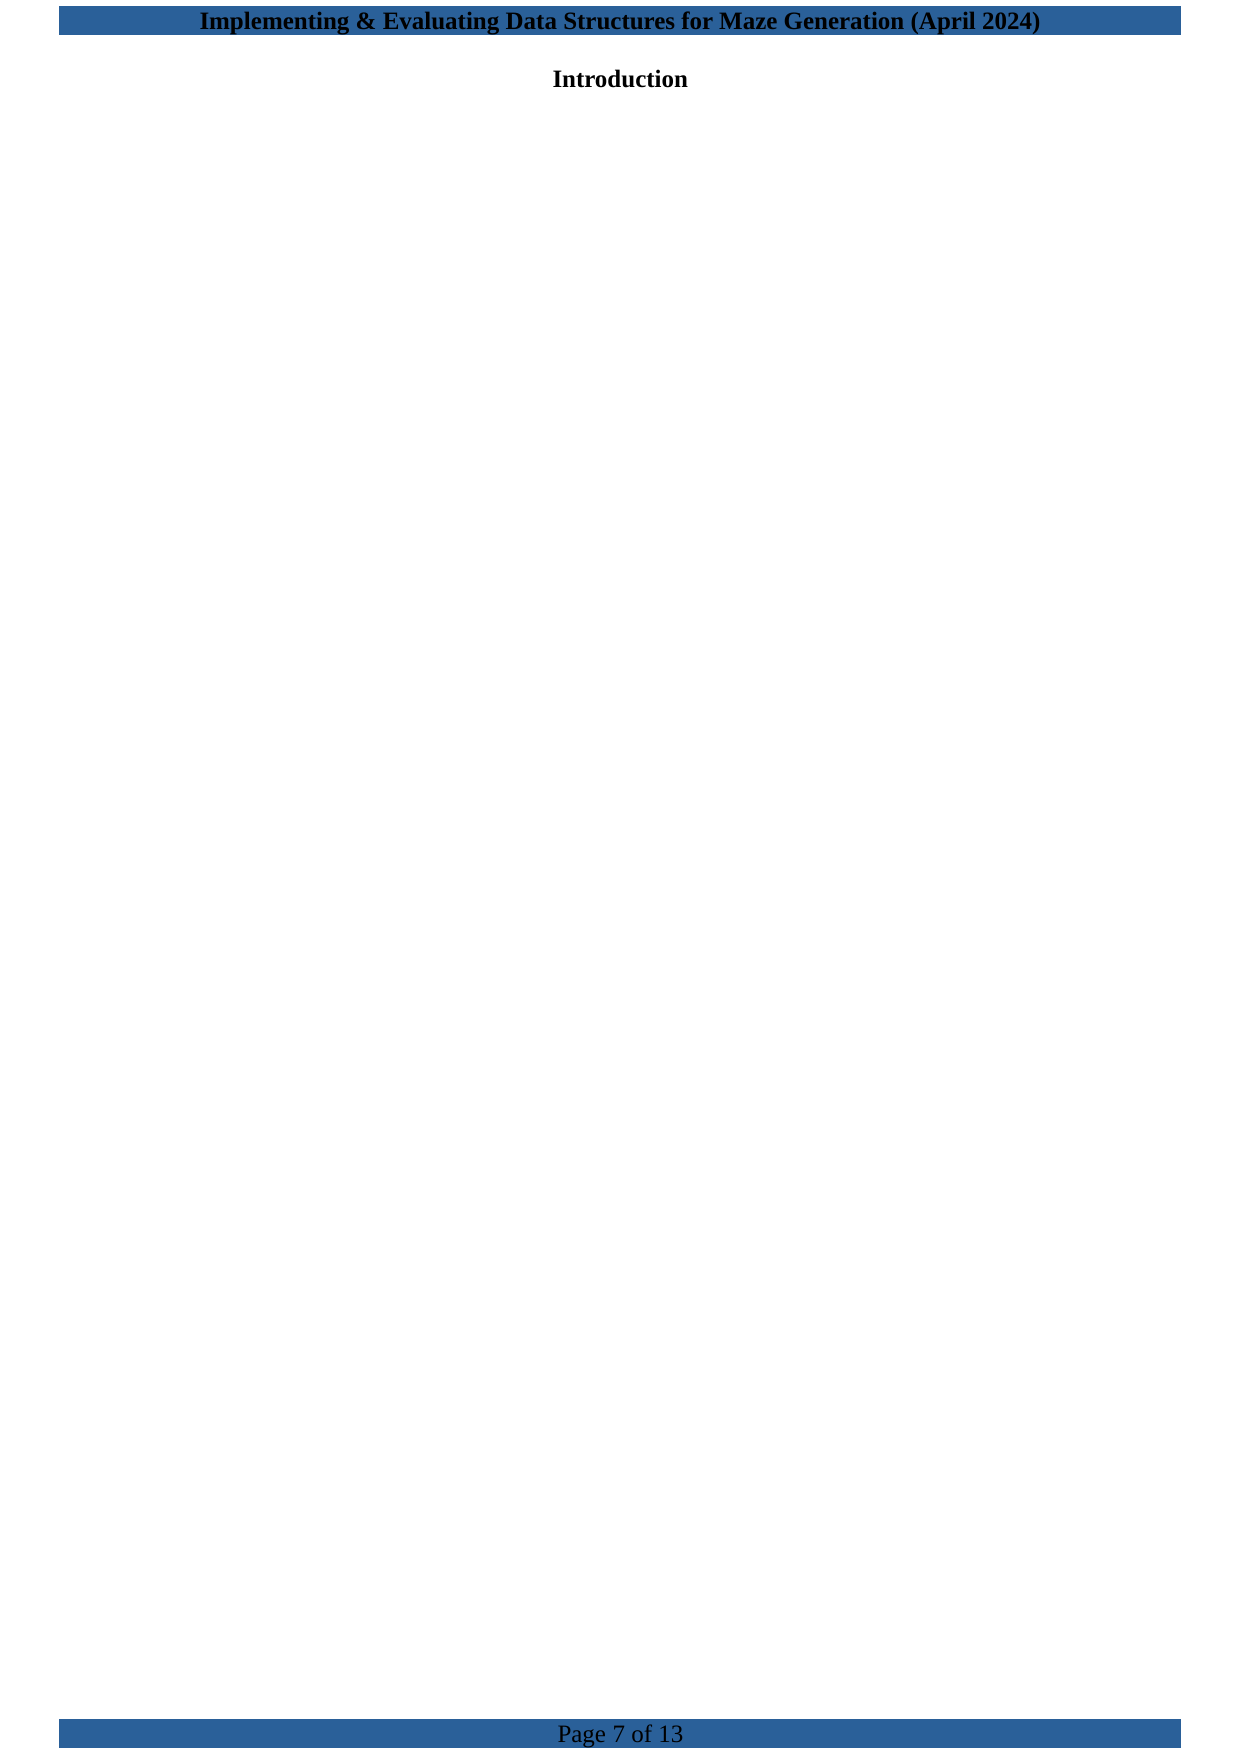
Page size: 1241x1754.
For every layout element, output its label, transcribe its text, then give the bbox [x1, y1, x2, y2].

subtitle Introduction [59, 64, 1181, 93]
